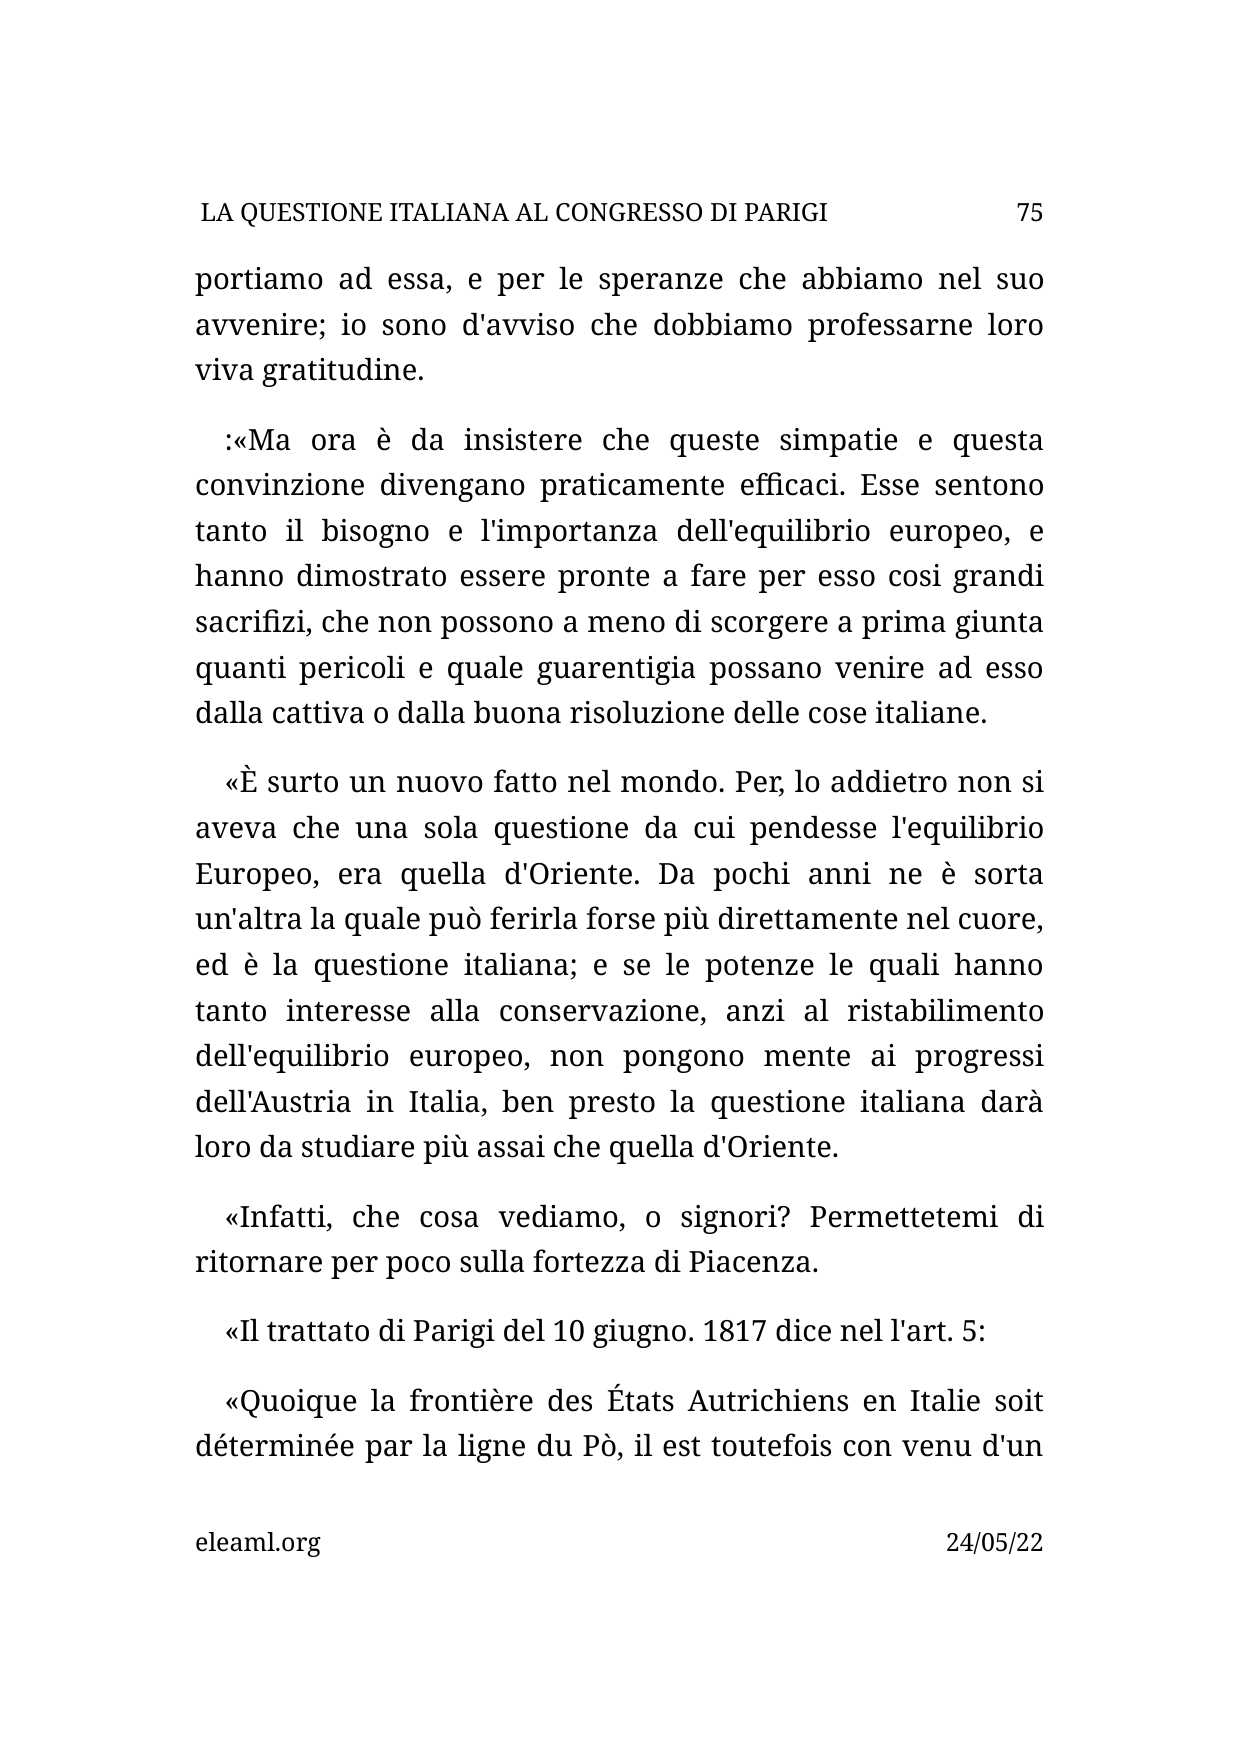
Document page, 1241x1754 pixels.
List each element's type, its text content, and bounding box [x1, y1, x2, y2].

text portiamo ad essa, e per le speranze che abbiamo nel suo avvenire; io sono d'avviso che dobbiamo professarne loro viva gratitudine. [195, 258, 1045, 389]
text «Quoique la frontière des États Autrichiens en Italie soit déterminée par la ligne du Pò, il est toutefois con venu d'un [195, 1380, 1045, 1465]
text «Infatti, che cosa vediamo, o signori? Permettetemi di ritornare per poco sulla fortezza di Piacenza. [195, 1196, 1045, 1281]
text «È surto un nuovo fatto nel mondo. Per, lo addietro non si aveva che una sola questione da cui pendesse l'equilibrio Europeo, era quella d'Oriente. Da pochi anni ne è sorta un'altra la quale può ferirla forse più direttamente nel cuore, ed è la questione italiana; e se le potenze le quali hanno tanto interesse alla conservazione, anzi al ristabilimento dell'equilibrio europeo, non pongono mente ai progressi dell'Austria in Italia, ben presto la questione italiana darà loro da studiare più assai che quella d'Oriente. [195, 762, 1045, 1166]
text :«Ma ora è da insistere che queste simpatie e questa convinzione divengano praticamente efficaci. Esse sentono tanto il bisogno e l'importanza dell'equilibrio europeo, e hanno dimostrato essere pronte a fare per esso cosi grandi sacrifizi, che non possono a meno di scorgere a prima giunta quanti pericoli e quale guarentigia possano venire ad esso dalla cattiva o dalla buona risoluzione delle cose italiane. [195, 419, 1045, 732]
text «Il trattato di Parigi del 10 giugno. 1817 dice nel l'art. 5: [195, 1311, 1045, 1350]
